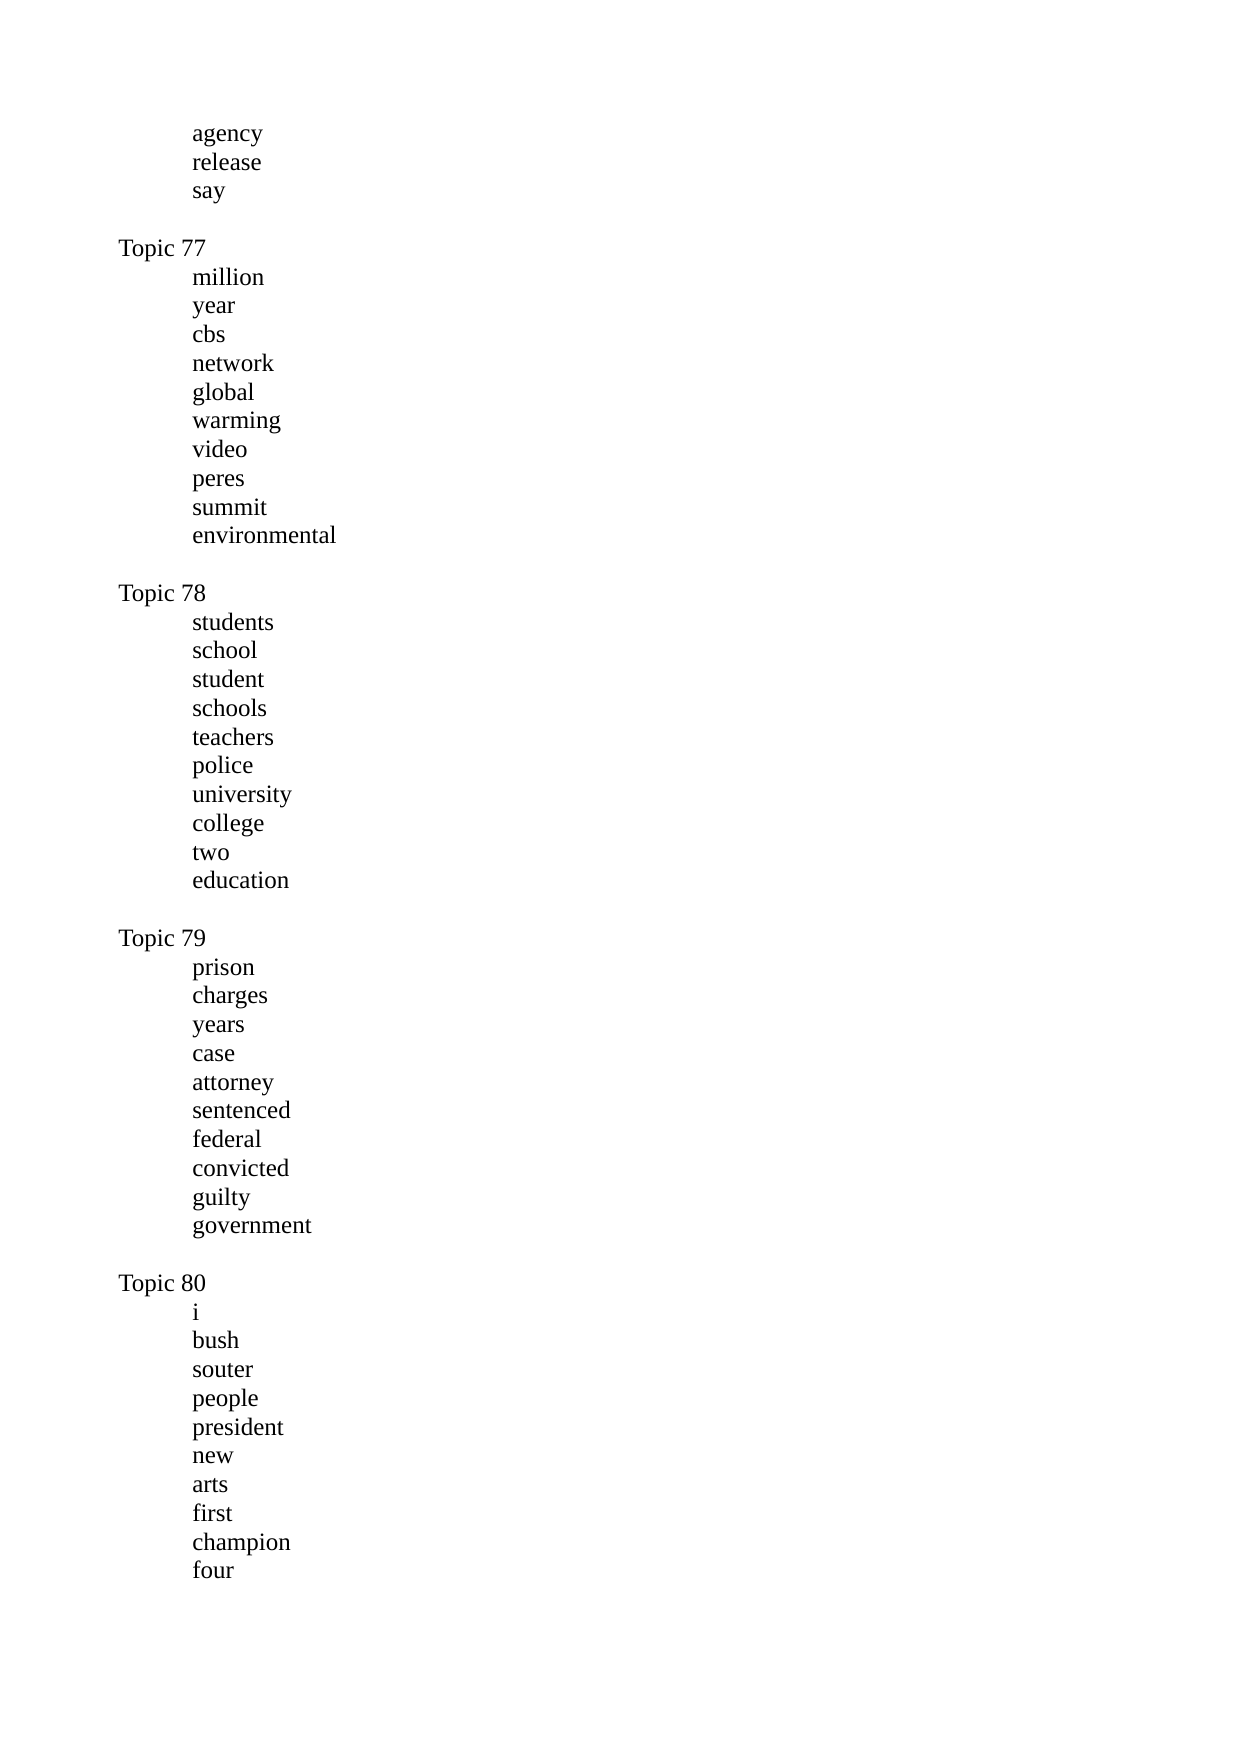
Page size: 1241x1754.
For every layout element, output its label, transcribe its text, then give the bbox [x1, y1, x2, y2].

text peres [118, 463, 1122, 492]
text schools [118, 693, 1122, 722]
text release [118, 147, 1122, 176]
text president [118, 1412, 1122, 1441]
text warming [118, 406, 1122, 434]
text four [118, 1556, 1122, 1584]
text students [118, 607, 1122, 636]
text summit [118, 492, 1122, 521]
text convicted [118, 1153, 1122, 1182]
text college [118, 808, 1122, 837]
text year [118, 291, 1122, 319]
text network [118, 348, 1122, 377]
text global [118, 377, 1122, 406]
text i [118, 1297, 1122, 1326]
text first [118, 1498, 1122, 1527]
text two [118, 837, 1122, 866]
text Topic 80 [118, 1268, 1122, 1297]
text attorney [118, 1067, 1122, 1096]
text agency [118, 118, 1122, 147]
text Topic 78 [118, 578, 1122, 607]
text sentenced [118, 1096, 1122, 1124]
text Topic 77 [118, 233, 1122, 262]
text teachers [118, 722, 1122, 751]
text cbs [118, 319, 1122, 348]
text arts [118, 1469, 1122, 1498]
text case [118, 1038, 1122, 1067]
text charges [118, 981, 1122, 1009]
text souter [118, 1354, 1122, 1383]
text Topic 79 [118, 923, 1122, 952]
text bush [118, 1326, 1122, 1354]
text police [118, 751, 1122, 779]
text university [118, 779, 1122, 808]
text video [118, 434, 1122, 463]
text federal [118, 1124, 1122, 1153]
text environmental [118, 521, 1122, 549]
text champion [118, 1527, 1122, 1556]
text years [118, 1009, 1122, 1038]
text say [118, 176, 1122, 204]
text government [118, 1211, 1122, 1239]
text people [118, 1383, 1122, 1412]
text guilty [118, 1182, 1122, 1211]
text million [118, 262, 1122, 291]
text student [118, 664, 1122, 693]
text new [118, 1441, 1122, 1469]
text prison [118, 952, 1122, 981]
text education [118, 866, 1122, 894]
text school [118, 636, 1122, 664]
